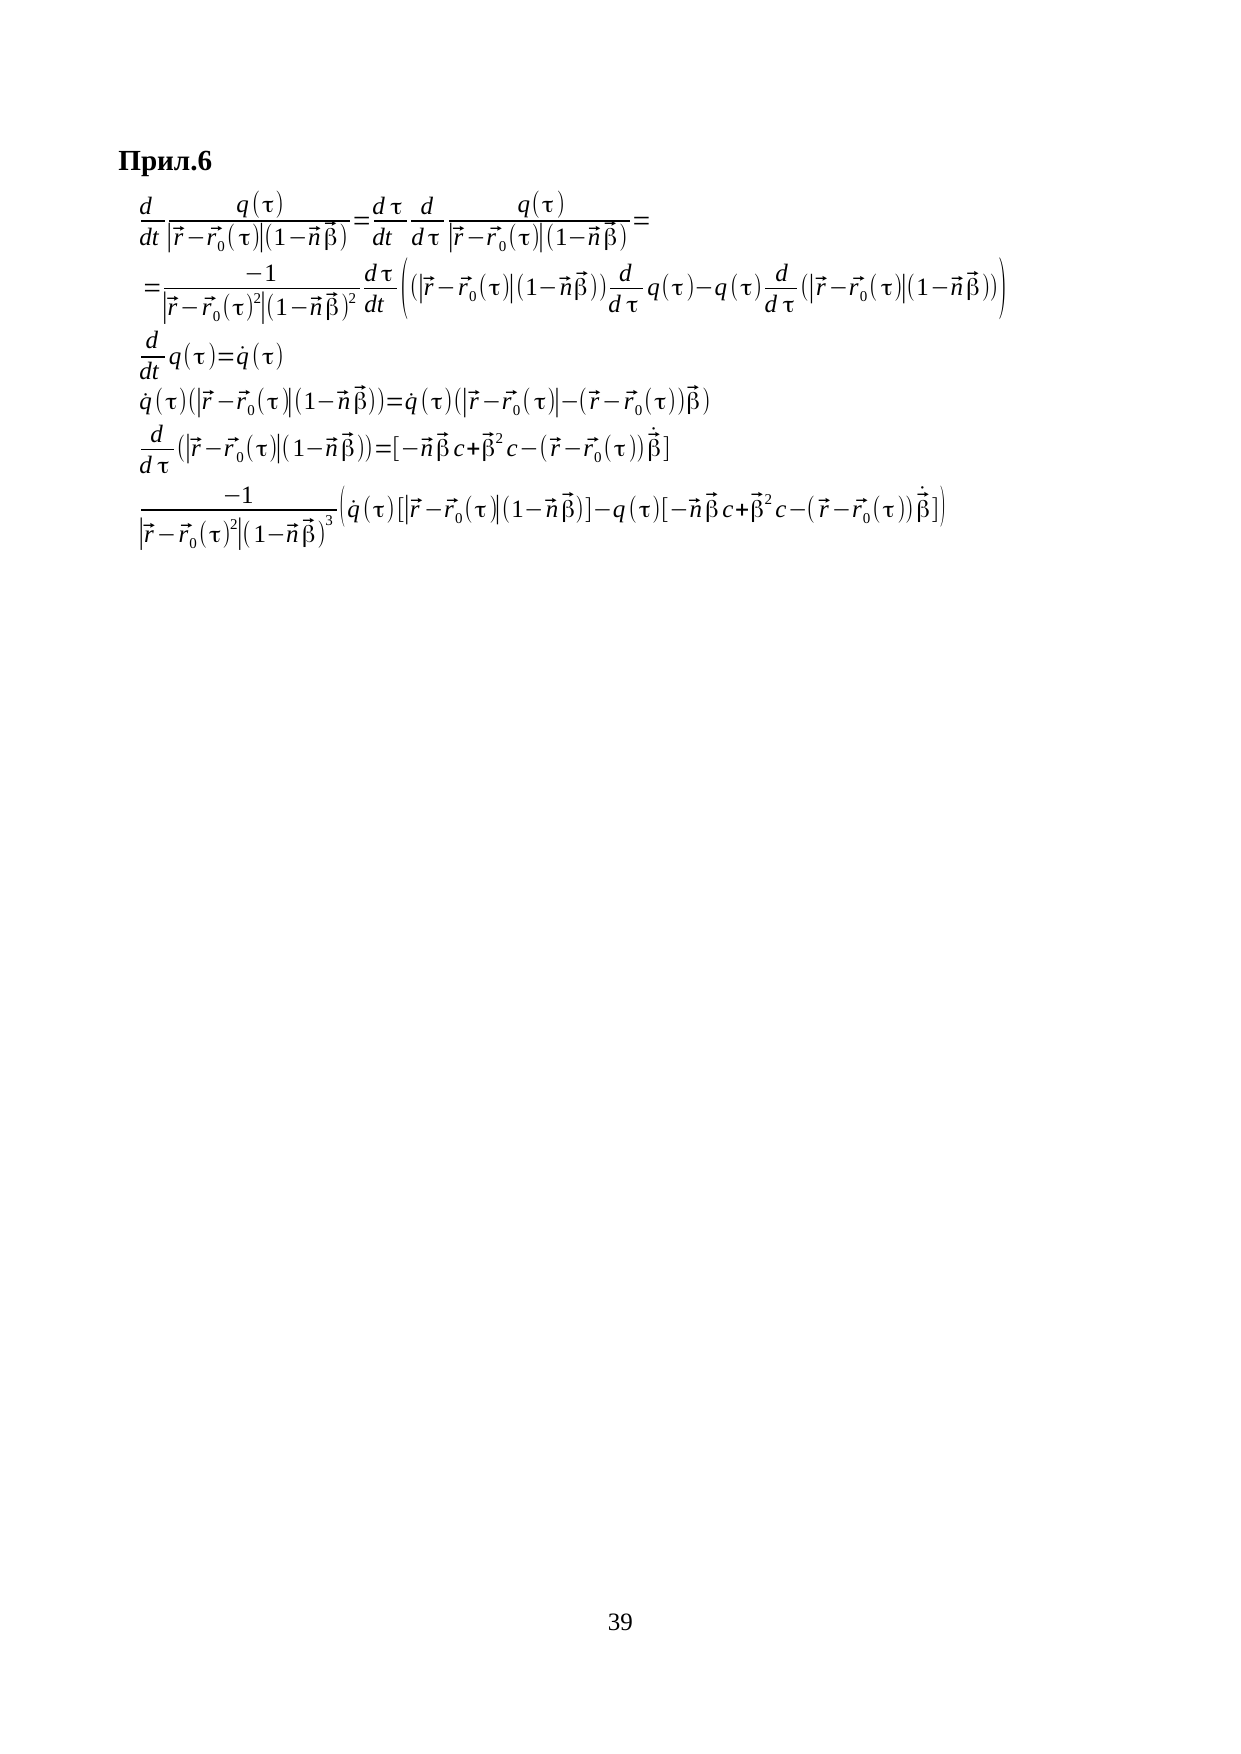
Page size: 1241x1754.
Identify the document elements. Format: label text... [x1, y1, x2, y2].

subtitle Прил.6 [118, 143, 1122, 177]
